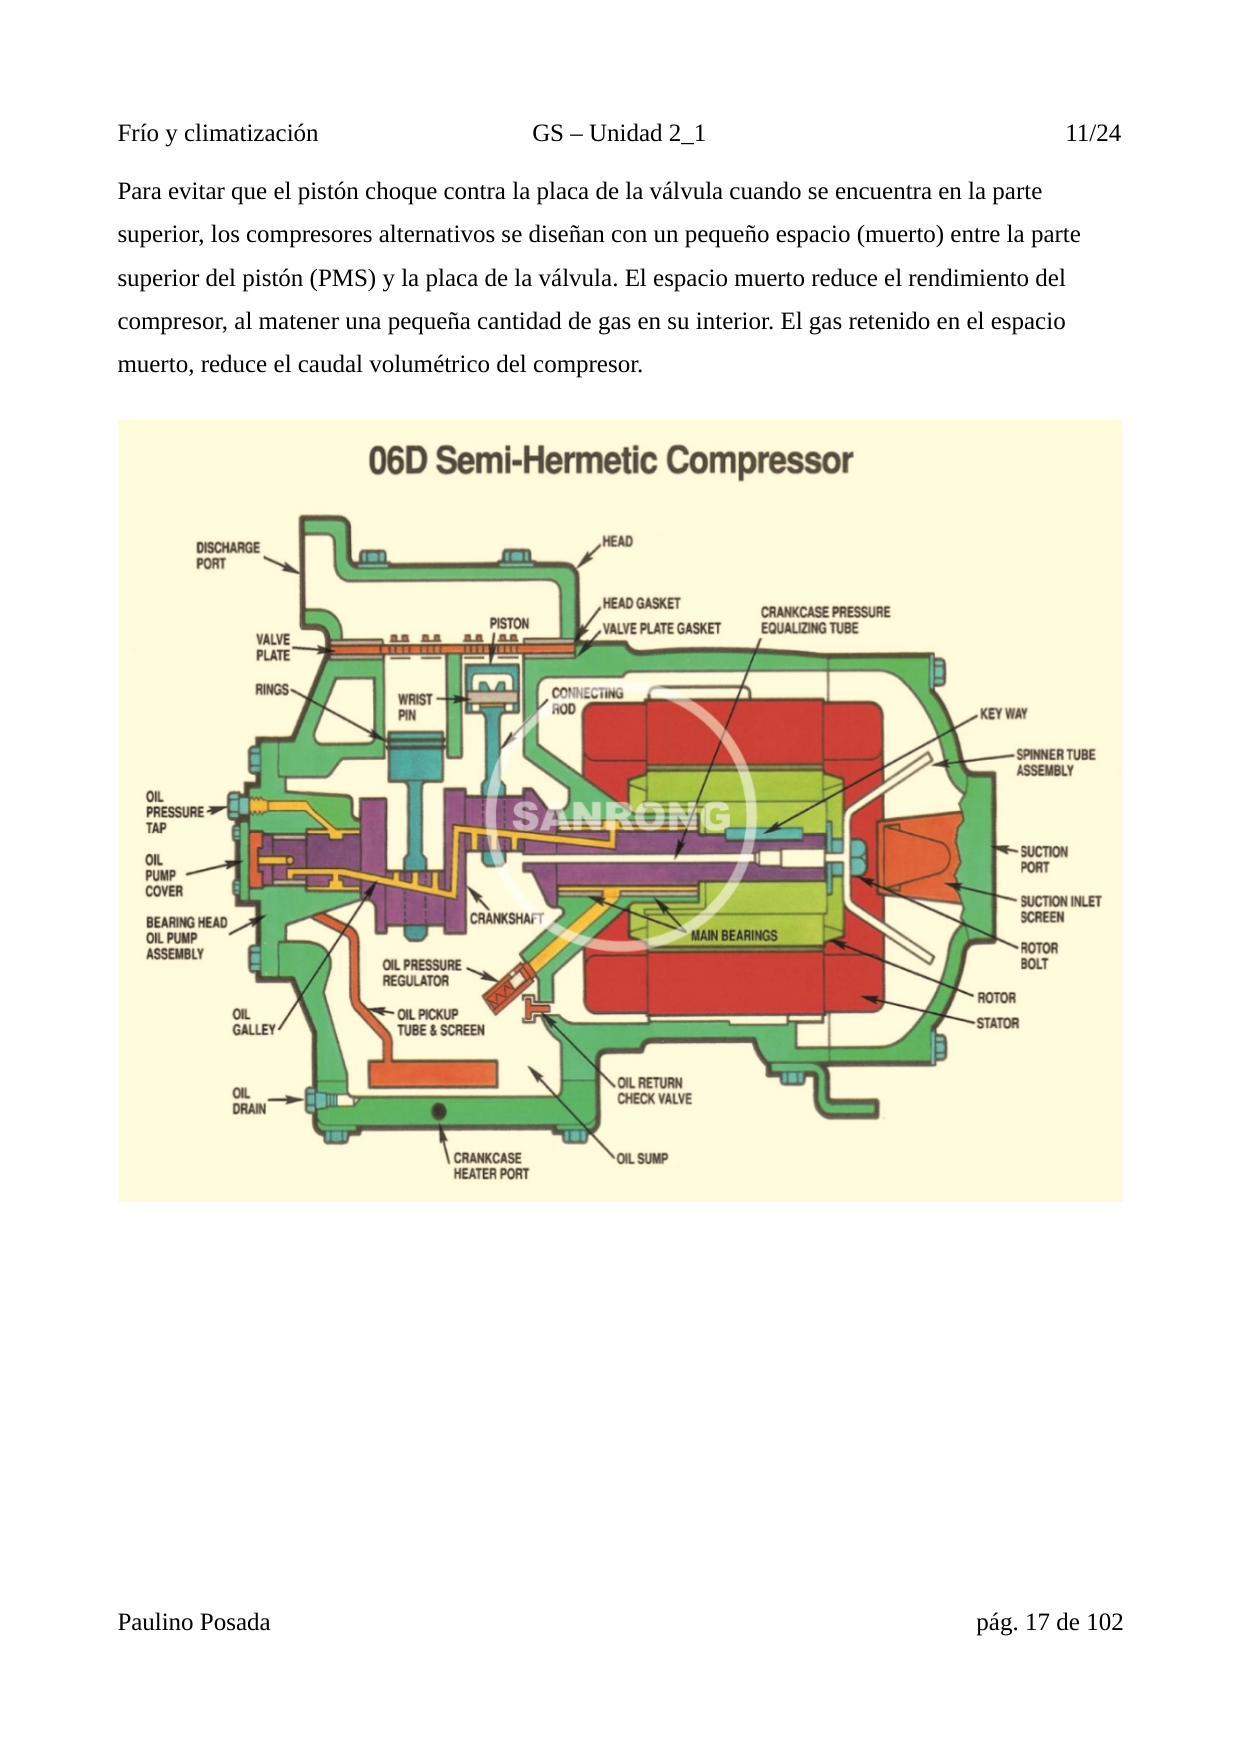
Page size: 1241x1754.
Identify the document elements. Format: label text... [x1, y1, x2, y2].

picture [118, 420, 1123, 1202]
text superior del pistón (PMS) y la placa de la válvula. El espacio muerto reduce el rendimiento del compresor, al matener una pequeña cantidad de gas en su interior. El gas retenido en el espacio muerto, reduce el caudal volumétrico del compresor. [117, 263, 1123, 378]
text superior, los compresores alternativos se diseñan con un pequeño espacio (muerto) entre la parte [117, 219, 1123, 248]
text Para evitar que el pistón choque contra la placa de la válvula cuando se encuentra en la parte [117, 176, 1123, 205]
